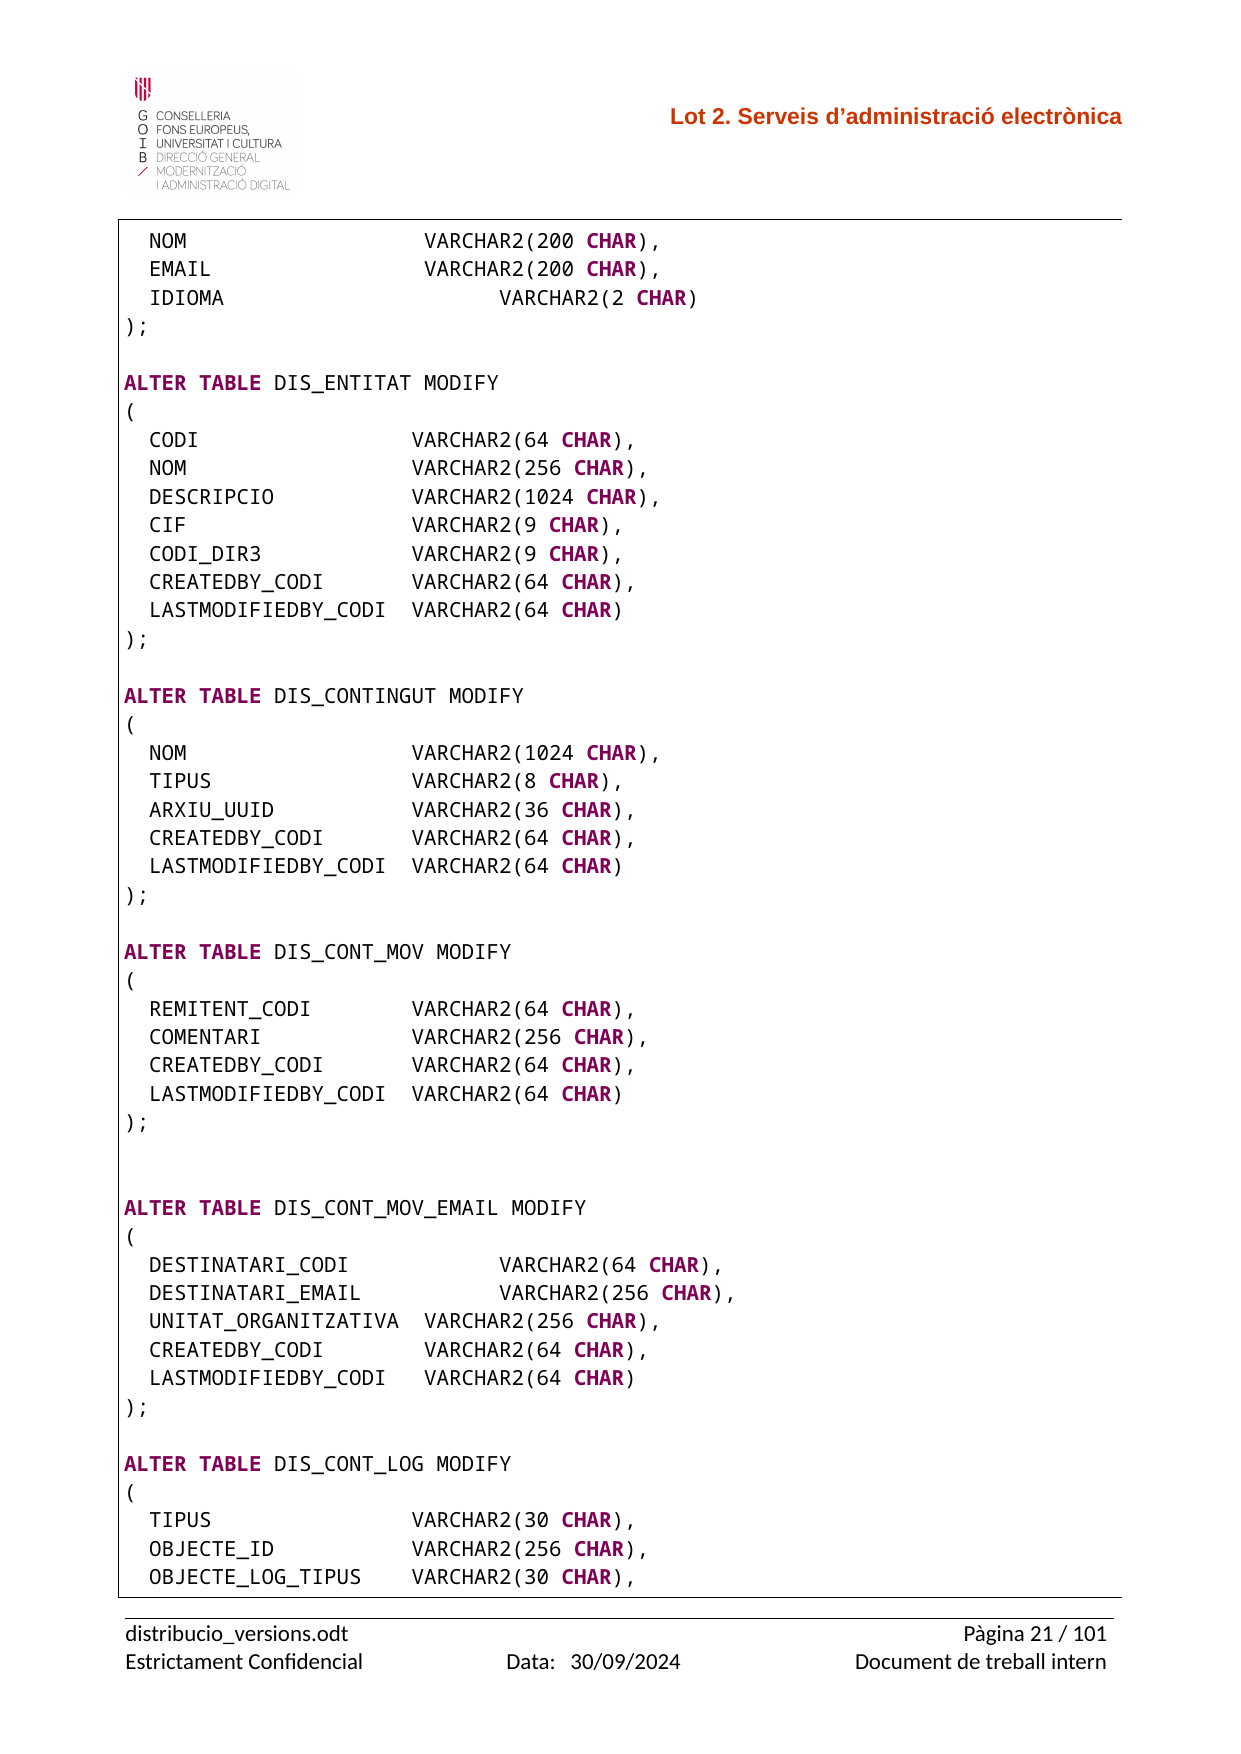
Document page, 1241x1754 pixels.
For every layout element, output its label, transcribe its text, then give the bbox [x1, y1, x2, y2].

table_header NOM VARCHAR2(200 CHAR), EMAIL VARCHAR2(200 CHAR), IDIOMA VARCHAR2(2 CHAR) ); ALTER TABLE DIS_ENTITAT MODIFY ( CODI VARCHAR2(64 CHAR), NOM VARCHAR2(256 CHAR), DESCRIPCIO VARCHAR2(1024 CHAR), CIF VARCHAR2(9 CHAR), CODI_DIR3 VARCHAR2(9 CHAR), CREATEDBY_CODI VARCHAR2(64 CHAR), LASTMODIFIEDBY_CODI VARCHAR2(64 CHAR) ); ALTER TABLE DIS_CONTINGUT MODIFY ( NOM VARCHAR2(1024 CHAR), TIPUS VARCHAR2(8 CHAR), ARXIU_UUID VARCHAR2(36 CHAR), CREATEDBY_CODI VARCHAR2(64 CHAR), LASTMODIFIEDBY_CODI VARCHAR2(64 CHAR) ); ALTER TABLE DIS_CONT_MOV MODIFY ( REMITENT_CODI VARCHAR2(64 CHAR), COMENTARI VARCHAR2(256 CHAR), CREATEDBY_CODI VARCHAR2(64 CHAR), LASTMODIFIEDBY_CODI VARCHAR2(64 CHAR) ); ALTER TABLE DIS_CONT_MOV_EMAIL MODIFY ( DESTINATARI_CODI VARCHAR2(64 CHAR), DESTINATARI_EMAIL VARCHAR2(256 CHAR), UNITAT_ORGANITZATIVA VARCHAR2(256 CHAR), CREATEDBY_CODI VARCHAR2(64 CHAR), LASTMODIFIEDBY_CODI VARCHAR2(64 CHAR) ); ALTER TABLE DIS_CONT_LOG MODIFY ( TIPUS VARCHAR2(30 CHAR), OBJECTE_ID VARCHAR2(256 CHAR), OBJECTE_LOG_TIPUS VARCHAR2(30 CHAR), [119, 220, 1122, 1597]
picture [126, 70, 299, 197]
